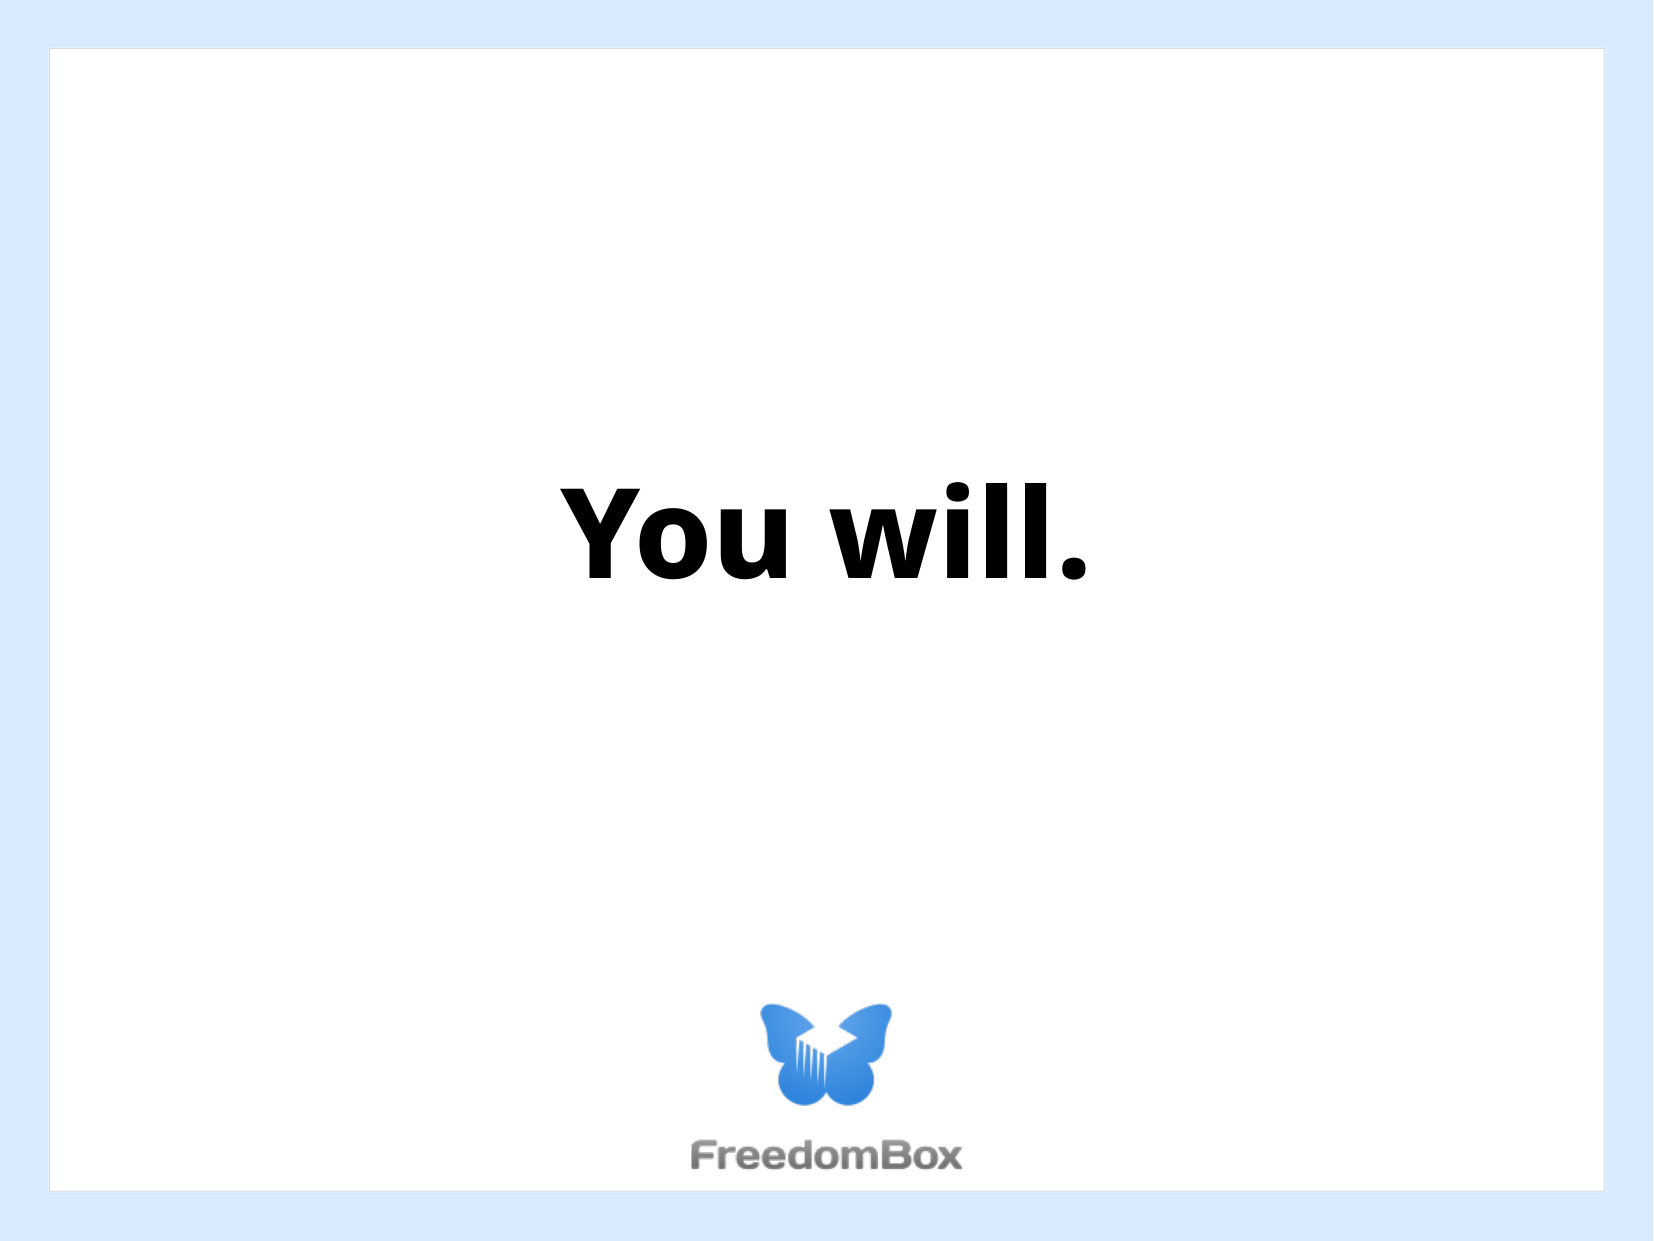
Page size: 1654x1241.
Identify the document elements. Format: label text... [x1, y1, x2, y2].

picture [0, 0, 1654, 1241]
subtitle You will. [82, 49, 1571, 1010]
